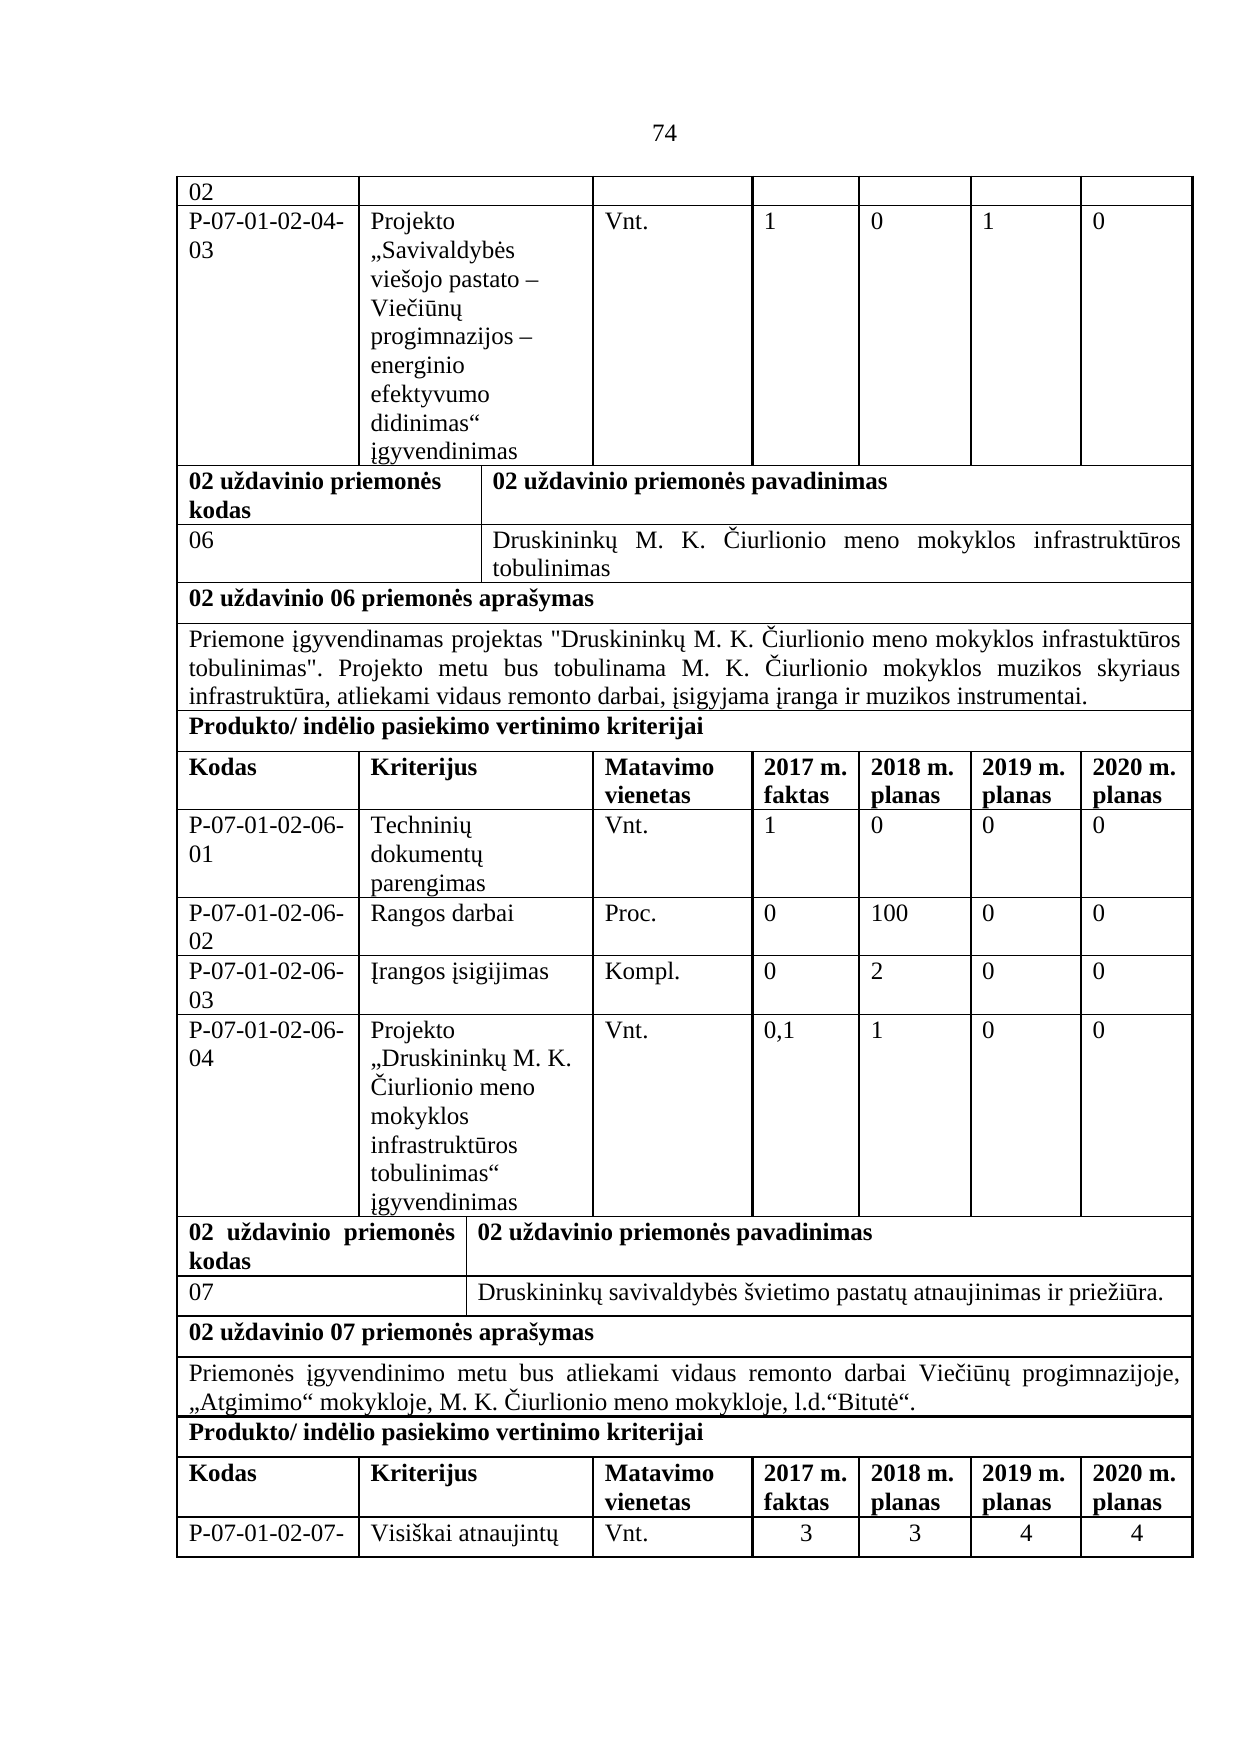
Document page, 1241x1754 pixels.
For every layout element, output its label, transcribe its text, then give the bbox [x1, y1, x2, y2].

table_cell 0 [860, 206, 970, 465]
table_cell 2018 m. planas [860, 1458, 970, 1516]
table_cell Vnt. [594, 206, 751, 465]
table_cell Produkto/ indėlio pasiekimo vertinimo kriterijai [178, 711, 1191, 751]
table_cell Techninių dokumentų parengimas [360, 810, 592, 897]
table_cell Matavimo vienetas [594, 752, 751, 809]
table_cell 2020 m. planas [1082, 1458, 1191, 1516]
table_cell Priemonės įgyvendinimo metu bus atliekami vidaus remonto darbai Viečiūnų progimnazijoje, „Atgimimo“ mokykloje, M. K. Čiurlionio meno mokykloje, l.d.“Bitutė“. [178, 1358, 1191, 1415]
table_cell Kompl. [594, 956, 751, 1014]
table_cell P-07-01-02-04-03 [178, 206, 358, 465]
table_cell 0 [860, 810, 970, 897]
table_cell Vnt. [594, 1015, 751, 1216]
table_cell 0 [1082, 206, 1191, 465]
table_cell P-07-01-02-06-02 [178, 898, 358, 955]
table_cell P-07-01-02-07- [178, 1518, 358, 1556]
table_cell 0 [972, 1015, 1080, 1216]
table_cell Įrangos įsigijimas [360, 956, 592, 1014]
table_cell [360, 177, 592, 205]
table_cell Produkto/ indėlio pasiekimo vertinimo kriterijai [178, 1418, 1191, 1456]
table_cell 2018 m. planas [860, 752, 970, 809]
table_cell 07 [178, 1277, 466, 1315]
table_cell Proc. [594, 898, 751, 955]
table_cell [1082, 177, 1191, 205]
table_cell 02 uždavinio 07 priemonės aprašymas [178, 1317, 1191, 1356]
table_cell 0 [972, 956, 1080, 1014]
table_cell Vnt. [594, 1518, 751, 1556]
table_cell 1 [860, 1015, 970, 1216]
table_cell 4 [1082, 1518, 1191, 1556]
table_cell 0 [972, 810, 1080, 897]
table_cell Projekto „Savivaldybės viešojo pastato – Viečiūnų progimnazijos – energinio efektyvumo didinimas“ įgyvendinimas [360, 206, 592, 465]
table_cell [972, 177, 1080, 205]
table_cell 1 [972, 206, 1080, 465]
table_cell 0 [1082, 898, 1191, 955]
table_cell Rangos darbai [360, 898, 592, 955]
table_cell 0 [972, 898, 1080, 955]
table_cell 2019 m. planas [972, 752, 1080, 809]
table_cell Vnt. [594, 810, 751, 897]
table_cell 02 [178, 177, 358, 205]
table_cell Visiškai atnaujintų [360, 1518, 592, 1556]
table_cell 2 [860, 956, 970, 1014]
table_cell 0 [1082, 1015, 1191, 1216]
table_cell 0,1 [754, 1015, 858, 1216]
table_cell 2019 m. planas [972, 1458, 1080, 1516]
table_cell 100 [860, 898, 970, 955]
table_cell 1 [754, 810, 858, 897]
table_cell 3 [860, 1518, 970, 1556]
table_cell Kriterijus [360, 752, 592, 809]
table_cell 4 [972, 1518, 1080, 1556]
table_cell 0 [754, 898, 858, 955]
table_cell 2020 m. planas [1082, 752, 1191, 809]
table_cell 02 uždavinio priemonės pavadinimas [482, 466, 1191, 524]
table_cell Priemone įgyvendinamas projektas "Druskininkų M. K. Čiurlionio meno mokyklos infrastuktūros tobulinimas". Projekto metu bus tobulinama M. K. Čiurlionio mokyklos muzikos skyriaus infrastruktūra, atliekami vidaus remonto darbai, įsigyjama įranga ir muzikos instrumentai. [178, 624, 1191, 710]
table_cell 02 uždavinio 06 priemonės aprašymas [178, 583, 1191, 623]
table_cell [860, 177, 970, 205]
table_cell [594, 177, 751, 205]
table_cell 0 [1082, 810, 1191, 897]
table_cell 02 uždavinio priemonės kodas [178, 1217, 466, 1274]
table_cell P-07-01-02-06-01 [178, 810, 358, 897]
table_cell [754, 177, 858, 205]
table_cell 02 uždavinio priemonės pavadinimas [467, 1217, 1191, 1274]
table_cell P-07-01-02-06-03 [178, 956, 358, 1014]
table_cell Projekto „Druskininkų M. K. Čiurlionio meno mokyklos infrastruktūros tobulinimas“ įgyvendinimas [360, 1015, 592, 1216]
table_cell Matavimo vienetas [594, 1458, 751, 1516]
table_cell 2017 m. faktas [754, 752, 858, 809]
table_cell 0 [754, 956, 858, 1014]
table_cell Kriterijus [360, 1458, 592, 1516]
table_cell 06 [178, 525, 481, 582]
table_cell 2017 m. faktas [754, 1458, 858, 1516]
table_cell Kodas [178, 1458, 358, 1516]
table_cell P-07-01-02-06-04 [178, 1015, 358, 1216]
table_cell 02 uždavinio priemonės kodas [178, 466, 481, 524]
table_cell 3 [754, 1518, 858, 1556]
table_cell 0 [1082, 956, 1191, 1014]
table_cell Kodas [178, 752, 358, 809]
table_cell Druskininkų savivaldybės švietimo pastatų atnaujinimas ir priežiūra. [467, 1277, 1191, 1315]
table_cell Druskininkų M. K. Čiurlionio meno mokyklos infrastruktūros tobulinimas [482, 525, 1191, 582]
table_cell 1 [754, 206, 858, 465]
